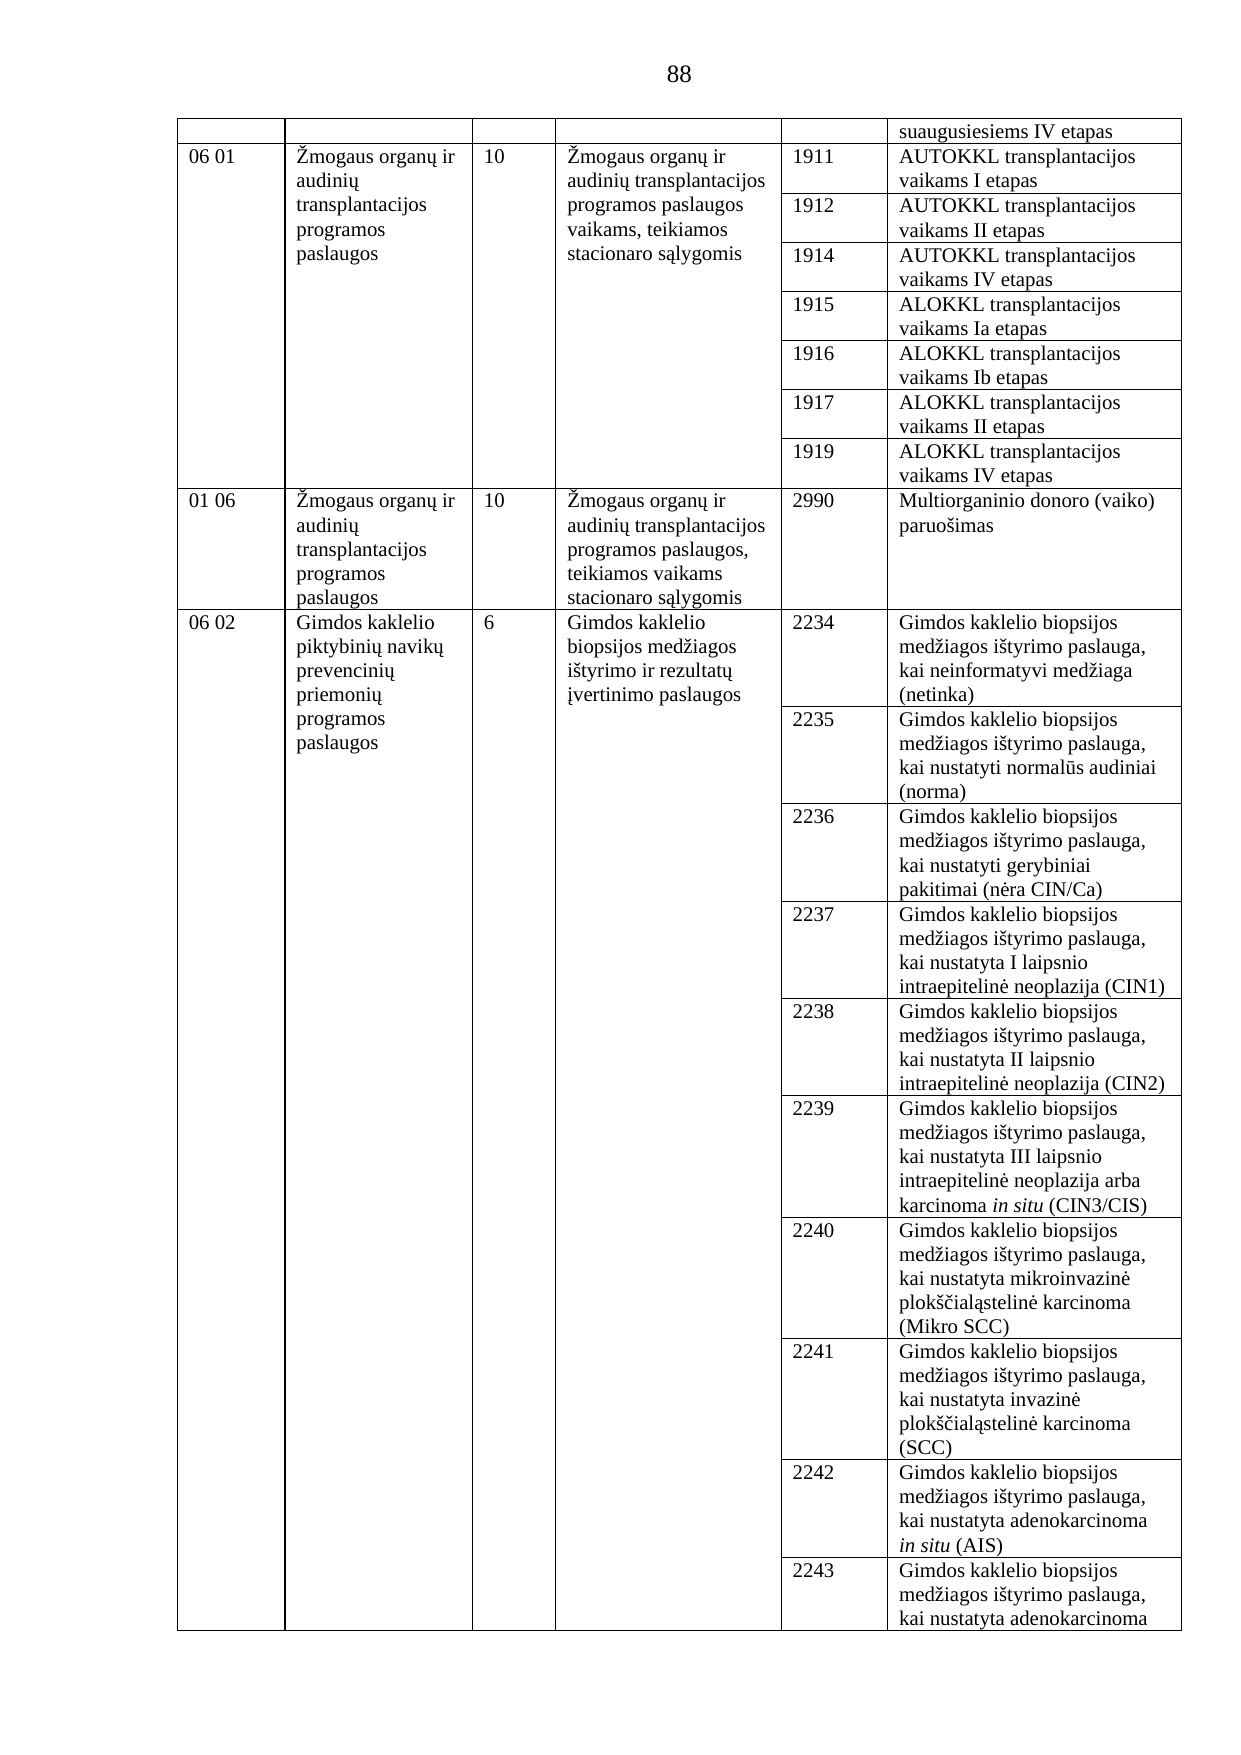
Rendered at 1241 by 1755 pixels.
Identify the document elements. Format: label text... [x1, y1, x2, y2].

table_cell Gimdos kaklelio biopsijos medžiagos ištyrimo paslauga, kai neinformatyvi medžiaga (netinka) [888, 610, 1181, 706]
table_cell suaugusiesiems IV etapas [888, 119, 1181, 143]
table_cell Gimdos kaklelio biopsijos medžiagos ištyrimo paslauga, kai nustatyta I laipsnio intraepitelinė neoplazija (CIN1) [888, 902, 1181, 998]
table_cell ALOKKL transplantacijos vaikams II etapas [888, 390, 1181, 438]
table_cell Gimdos kaklelio piktybinių navikų prevencinių priemonių programos paslaugos [286, 610, 472, 1630]
table_cell 2238 [782, 999, 887, 1095]
table_cell Gimdos kaklelio biopsijos medžiagos ištyrimo paslauga, kai nustatyti normalūs audiniai (norma) [888, 707, 1181, 803]
table_cell Gimdos kaklelio biopsijos medžiagos ištyrimo paslauga, kai nustatyta adenokarcinoma in situ (AIS) [888, 1460, 1181, 1557]
table_cell ALOKKL transplantacijos vaikams Ib etapas [888, 341, 1181, 389]
table_cell 2234 [782, 610, 887, 706]
table_cell Gimdos kaklelio biopsijos medžiagos ištyrimo paslauga, kai nustatyta adenokarcinoma [888, 1558, 1181, 1630]
table_cell [178, 119, 284, 143]
table_cell 1914 [782, 243, 887, 291]
table_cell Žmogaus organų ir audinių transplantacijos programos paslaugos [286, 144, 472, 487]
table_cell Gimdos kaklelio biopsijos medžiagos ištyrimo paslauga, kai nustatyta III laipsnio intraepitelinė neoplazija arba karcinoma in situ (CIN3/CIS) [888, 1096, 1181, 1217]
table_cell AUTOKKL transplantacijos vaikams I etapas [888, 144, 1181, 192]
table_cell 10 [473, 144, 555, 487]
table_cell Gimdos kaklelio biopsijos medžiagos ištyrimo paslauga, kai nustatyta mikroinvazinė plokščialąstelinė karcinoma (Mikro SCC) [888, 1218, 1181, 1338]
table_cell ALOKKL transplantacijos vaikams Ia etapas [888, 292, 1181, 340]
table_cell 06 01 [178, 144, 284, 487]
table_cell Gimdos kaklelio biopsijos medžiagos ištyrimo paslauga, kai nustatyti gerybiniai pakitimai (nėra CIN/Ca) [888, 804, 1181, 901]
table_cell 1919 [782, 439, 887, 487]
table_cell 2240 [782, 1218, 887, 1338]
table_cell 1917 [782, 390, 887, 438]
table_cell ALOKKL transplantacijos vaikams IV etapas [888, 439, 1181, 487]
table_cell AUTOKKL transplantacijos vaikams II etapas [888, 194, 1181, 242]
table_cell 1916 [782, 341, 887, 389]
table_cell [782, 119, 887, 143]
table_cell 1911 [782, 144, 887, 192]
table_cell [556, 119, 781, 143]
table_cell 6 [473, 610, 555, 1630]
table_cell 1915 [782, 292, 887, 340]
table_cell Žmogaus organų ir audinių transplantacijos programos paslaugos [286, 489, 472, 609]
table_cell 2239 [782, 1096, 887, 1217]
table_cell [286, 119, 472, 143]
table_cell Žmogaus organų ir audinių transplantacijos programos paslaugos vaikams, teikiamos stacionaro sąlygomis [556, 144, 781, 487]
table_cell Gimdos kaklelio biopsijos medžiagos ištyrimo paslauga, kai nustatyta II laipsnio intraepitelinė neoplazija (CIN2) [888, 999, 1181, 1095]
table_cell 06 02 [178, 610, 284, 1630]
table_cell 2242 [782, 1460, 887, 1557]
table_cell [473, 119, 555, 143]
table_cell Gimdos kaklelio biopsijos medžiagos ištyrimo paslauga, kai nustatyta invazinė plokščialąstelinė karcinoma (SCC) [888, 1339, 1181, 1459]
table_cell 2241 [782, 1339, 887, 1459]
table_cell Žmogaus organų ir audinių transplantacijos programos paslaugos, teikiamos vaikams stacionaro sąlygomis [556, 489, 781, 609]
table_cell Gimdos kaklelio biopsijos medžiagos ištyrimo ir rezultatų įvertinimo paslaugos [556, 610, 781, 1630]
table_cell 10 [473, 489, 555, 609]
table_cell 2243 [782, 1558, 887, 1630]
table_cell 01 06 [178, 489, 284, 609]
table_cell Multiorganinio donoro (vaiko) paruošimas [888, 489, 1181, 609]
table_cell 1912 [782, 194, 887, 242]
table_cell 2235 [782, 707, 887, 803]
table_cell 2990 [782, 489, 887, 609]
table_cell 2237 [782, 902, 887, 998]
table_cell AUTOKKL transplantacijos vaikams IV etapas [888, 243, 1181, 291]
table_cell 2236 [782, 804, 887, 901]
